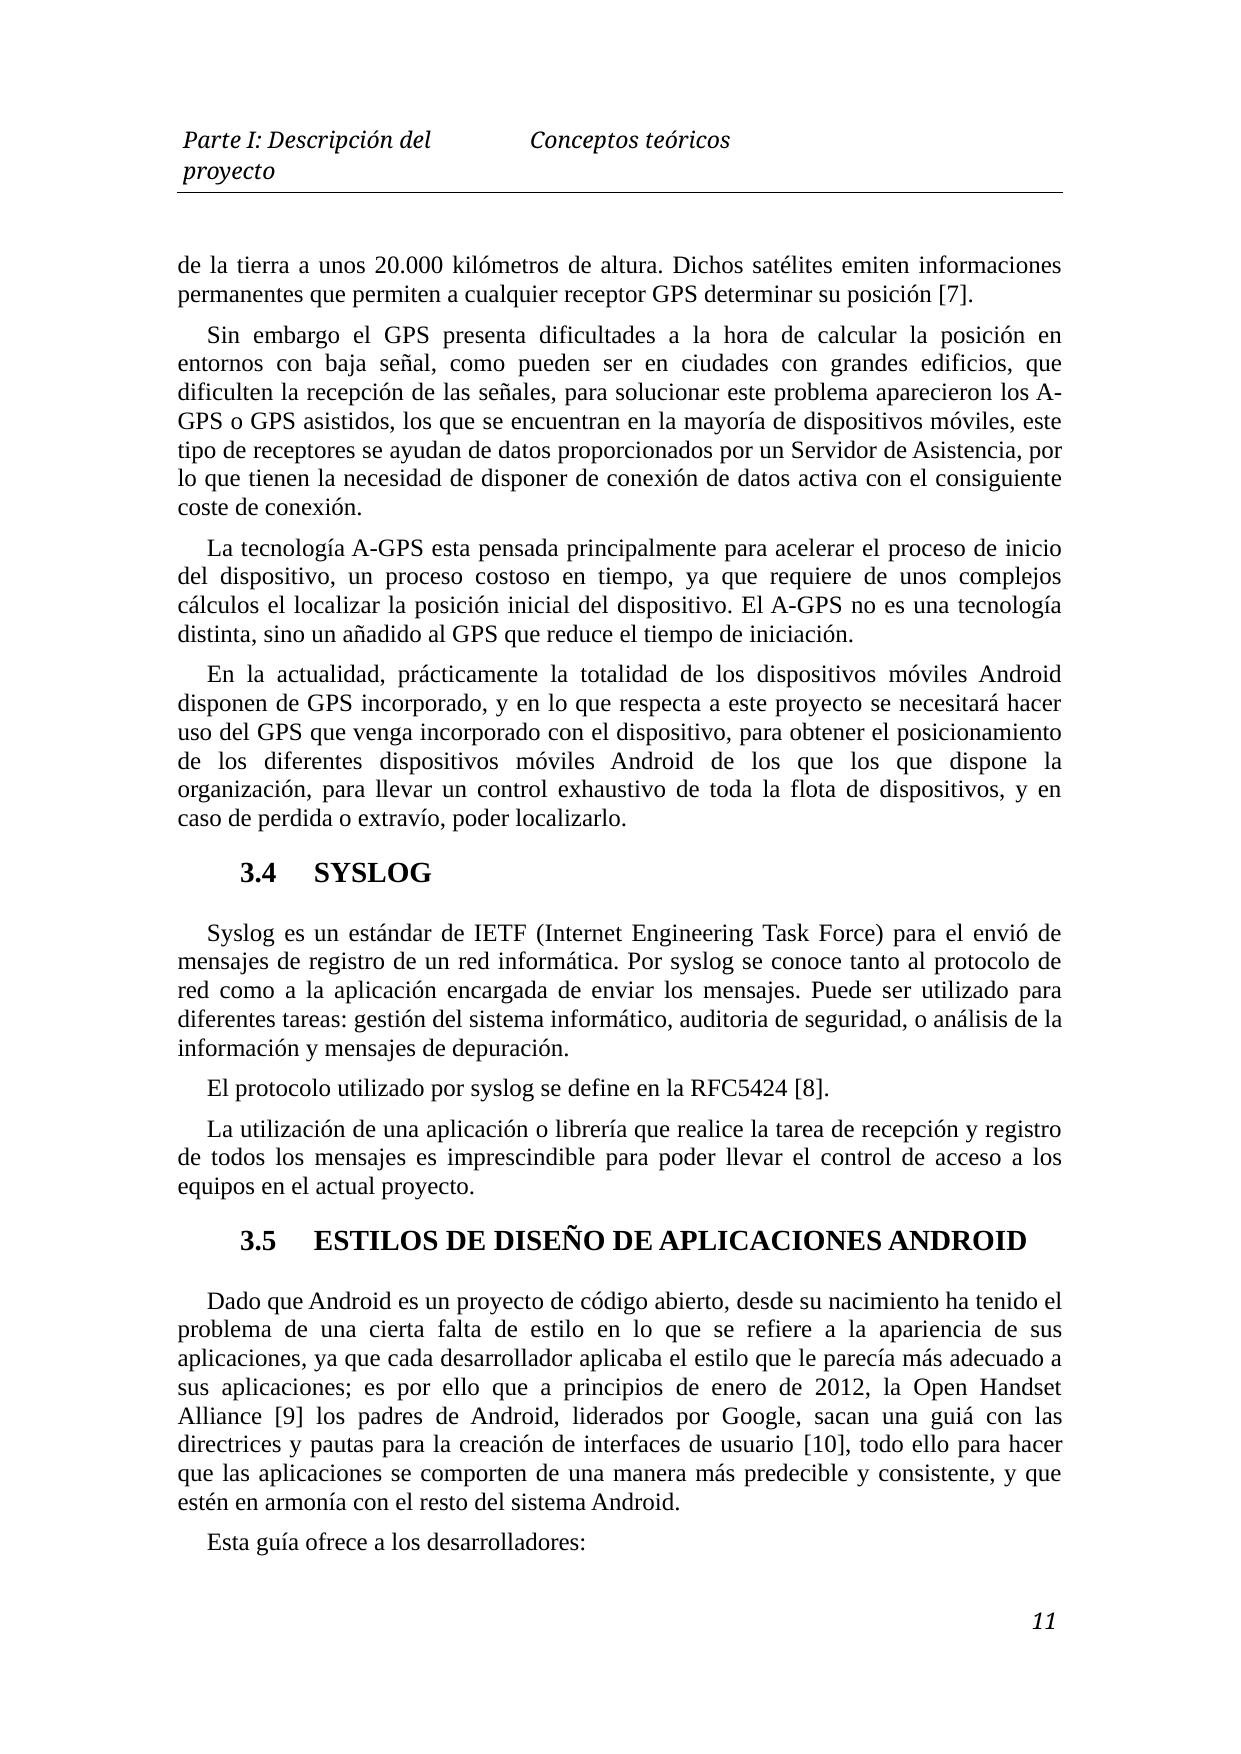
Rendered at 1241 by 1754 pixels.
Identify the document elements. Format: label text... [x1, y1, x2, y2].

text Syslog es un estándar de IETF (Internet Engineering Task Force) para el envió de mensajes de registro de un red informática. Por syslog se conoce tanto al protocolo de red como a la aplicación encargada de enviar los mensajes. Puede ser utilizado para diferentes tareas: gestión del sistema informático, auditoria de seguridad, o análisis de la información y mensajes de depuración. [177, 918, 1063, 1061]
subtitle Syslog [240, 856, 1063, 889]
subtitle Estilos de diseño de aplicaciones Android [240, 1223, 1063, 1257]
text La utilización de una aplicación o librería que realice la tarea de recepción y registro de todos los mensajes es imprescindible para poder llevar el control de acceso a los equipos en el actual proyecto. [177, 1114, 1063, 1200]
text Dado que Android es un proyecto de código abierto, desde su nacimiento ha tenido el problema de una cierta falta de estilo en lo que se refiere a la apariencia de sus aplicaciones, ya que cada desarrollador aplicaba el estilo que le parecía más adecuado a sus aplicaciones; es por ello que a principios de enero de 2012, la Open Handset Alliance [9] los padres de Android, liderados por Google, sacan una guiá con las directrices y pautas para la creación de interfaces de usuario [10], todo ello para hacer que las aplicaciones se comporten de una manera más predecible y consistente, y que estén en armonía con el resto del sistema Android. [177, 1286, 1063, 1516]
text En la actualidad, prácticamente la totalidad de los dispositivos móviles Android disponen de GPS incorporado, y en lo que respecta a este proyecto se necesitará hacer uso del GPS que venga incorporado con el dispositivo, para obtener el posicionamiento de los diferentes dispositivos móviles Android de los que los que dispone la organización, para llevar un control exhaustivo de toda la flota de dispositivos, y en caso de perdida o extravío, poder localizarlo. [177, 659, 1063, 832]
text El protocolo utilizado por syslog se define en la RFC5424 [8]. [177, 1073, 1063, 1102]
text Esta guía ofrece a los desarrolladores: [177, 1527, 1063, 1556]
text La tecnología A-GPS esta pensada principalmente para acelerar el proceso de inicio del dispositivo, un proceso costoso en tiempo, ya que requiere de unos complejos cálculos el localizar la posición inicial del dispositivo. El A-GPS no es una tecnología distinta, sino un añadido al GPS que reduce el tiempo de iniciación. [177, 533, 1063, 648]
text de la tierra a unos 20.000 kilómetros de altura. Dichos satélites emiten informaciones permanentes que permiten a cualquier receptor GPS determinar su posición [7]. [177, 250, 1063, 308]
text Sin embargo el GPS presenta dificultades a la hora de calcular la posición en entornos con baja señal, como pueden ser en ciudades con grandes edificios, que dificulten la recepción de las señales, para solucionar este problema aparecieron los A-GPS o GPS asistidos, los que se encuentran en la mayoría de dispositivos móviles, este tipo de receptores se ayudan de datos proporcionados por un Servidor de Asistencia, por lo que tienen la necesidad de disponer de conexión de datos activa con el consiguiente coste de conexión. [177, 320, 1063, 521]
